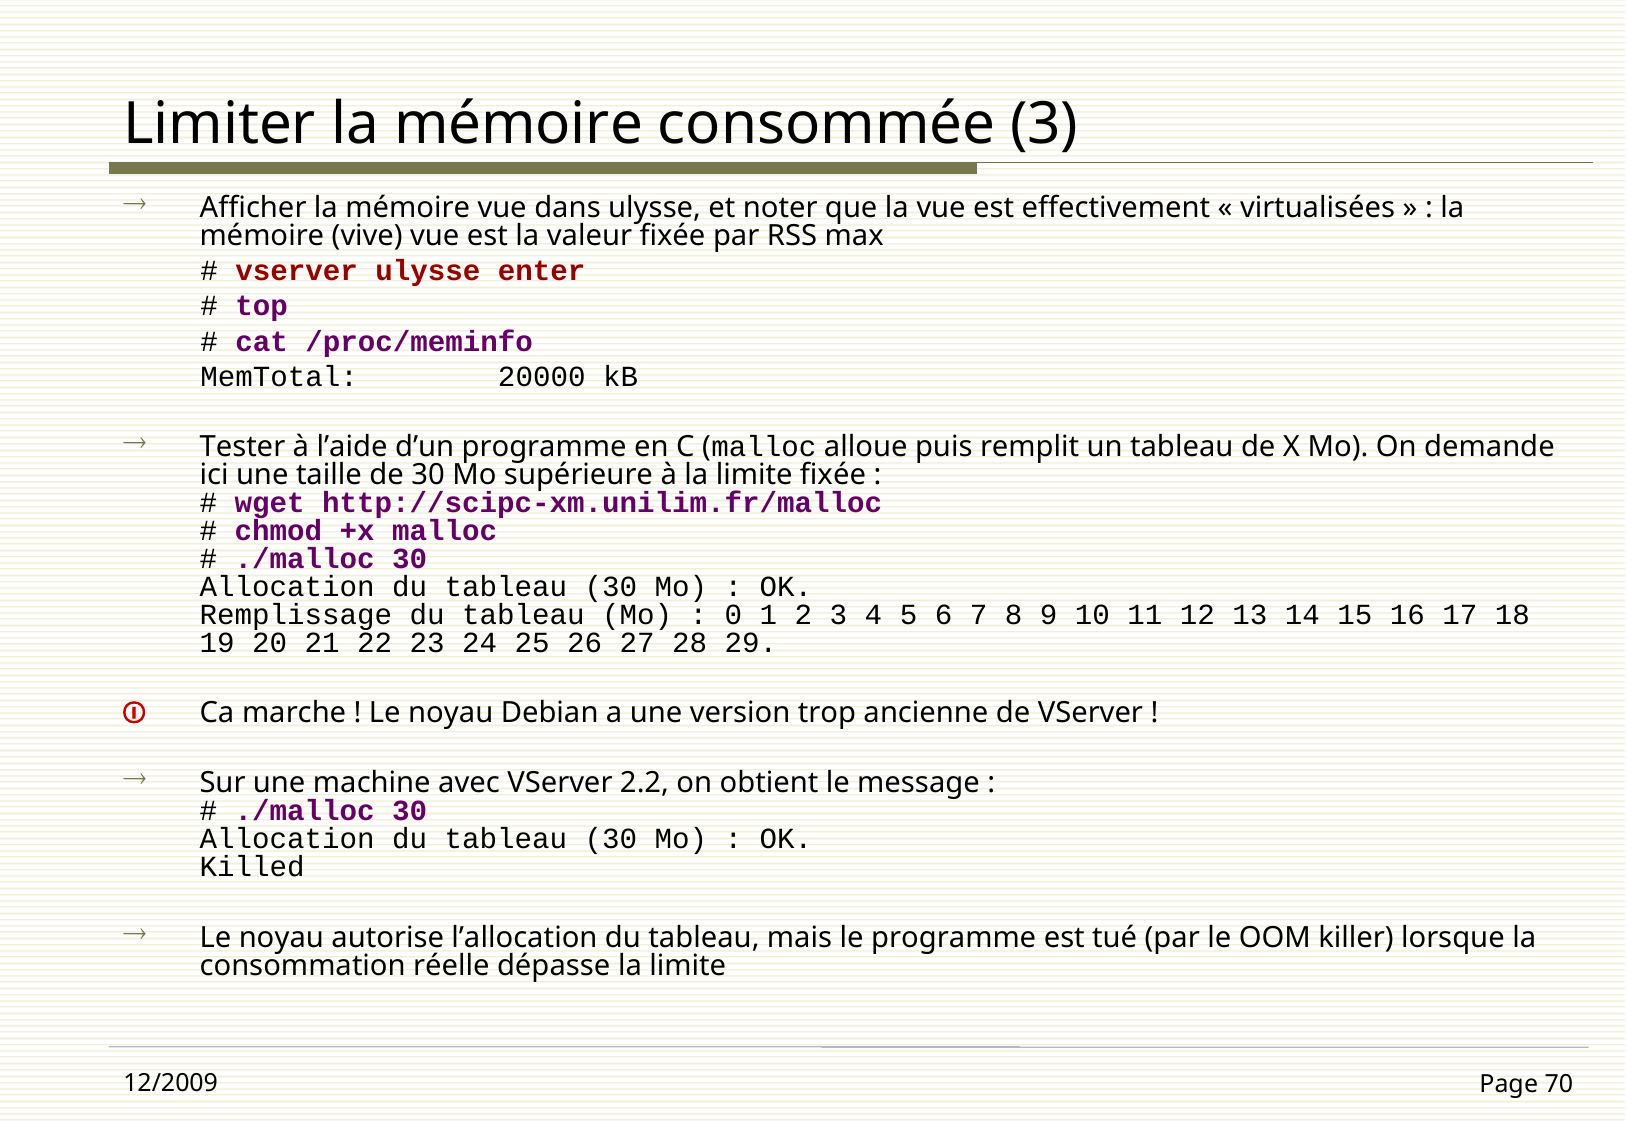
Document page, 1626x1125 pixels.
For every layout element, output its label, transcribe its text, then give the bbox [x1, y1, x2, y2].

title Limiter la mémoire consommée (3)‏ [108, 12, 1596, 163]
picture [0, 0, 1626, 1125]
list Afficher la mémoire vue dans ulysse, et noter que la vue est effectivement « virtualisées » : la mémoire (vive) vue est la valeur fixée par RSS max # vserver ulysse enter # top # cat /proc/meminfo MemTotal: 20000 kB Tester à l’aide d’un programme en C (malloc alloue puis remplit un tableau de X Mo). On demande ici une taille de 30 Mo supérieure à la limite fixée : # wget http://scipc-xm.unilim.fr/malloc # chmod +x malloc # ./malloc 30 Allocation du tableau (30 Mo) : OK. Remplissage du tableau (Mo) : 0 1 2 3 4 5 6 7 8 9 10 11 12 13 14 15 16 17 18 19 20 21 22 23 24 25 26 27 28 29.  Ca marche ! Le noyau Debian a une version trop ancienne de VServer ! Sur une machine avec VServer 2.2, on obtient le message : # ./malloc 30 Allocation du tableau (30 Mo) : OK. Killed Le noyau autorise l’allocation du tableau, mais le programme est tué (par le OOM killer) lorsque la consommation réelle dépasse la limite [108, 187, 1595, 1035]
